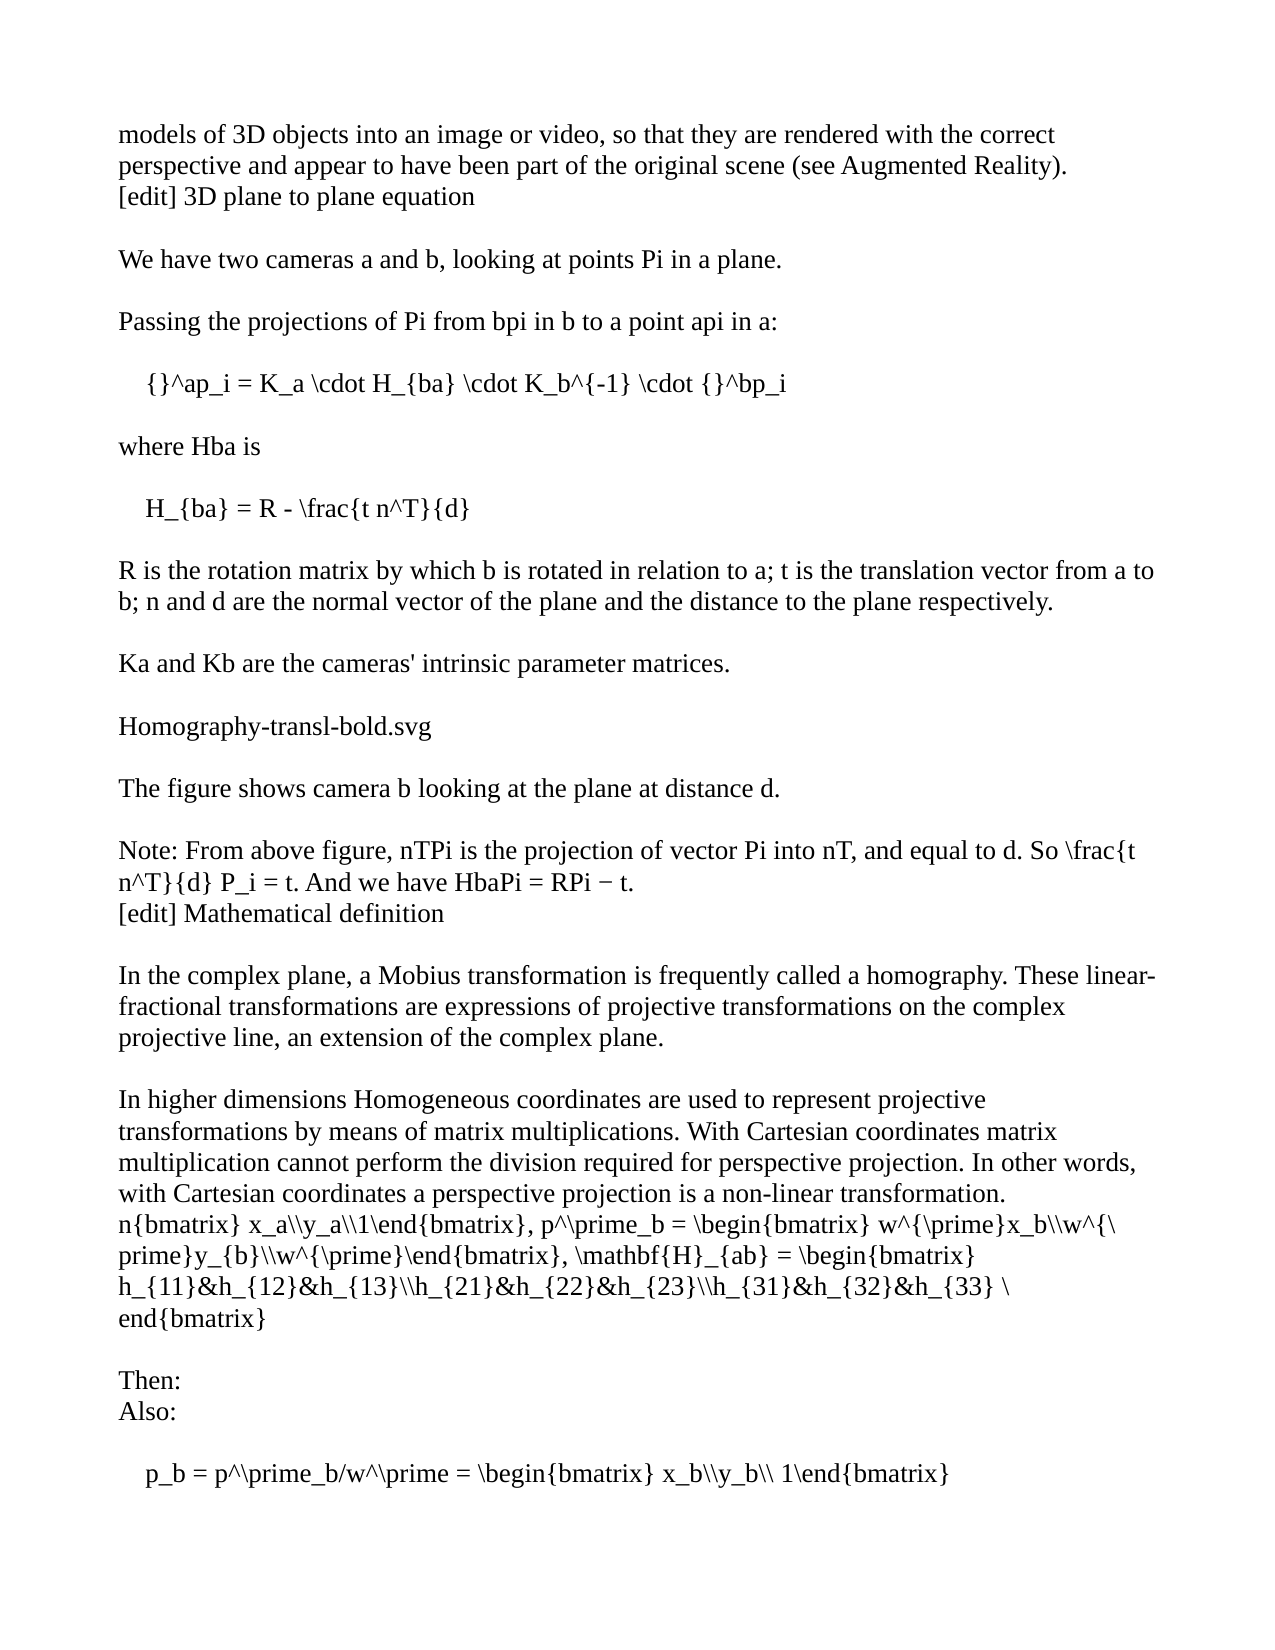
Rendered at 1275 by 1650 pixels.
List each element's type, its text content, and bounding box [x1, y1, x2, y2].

text Ka and Kb are the cameras' intrinsic parameter matrices. [118, 648, 1157, 679]
text n{bmatrix} x_a\\y_a\\1\end{bmatrix}, p^\prime_b = \begin{bmatrix} w^{\prime}x_b\\w^{\prime}y_{b}\\w^{\prime}\end{bmatrix}, \mathbf{H}_{ab} = \begin{bmatrix} h_{11}&h_{12}&h_{13}\\h_{21}&h_{22}&h_{23}\\h_{31}&h_{32}&h_{33} \end{bmatrix} [118, 1208, 1157, 1333]
text where Hba is [118, 429, 1157, 461]
text Passing the projections of Pi from bpi in b to a point api in a: [118, 305, 1157, 336]
text In the complex plane, a Mobius transformation is frequently called a homography. These linear-fractional transformations are expressions of projective transformations on the complex projective line, an extension of the complex plane. [118, 959, 1157, 1052]
text Homography-transl-bold.svg [118, 710, 1157, 741]
text models of 3D objects into an image or video, so that they are rendered with the correct perspective and appear to have been part of the original scene (see Augmented Reality). [118, 118, 1157, 180]
text H_{ba} = R - \frac{t n^T}{d} [118, 492, 1157, 523]
text Note: From above figure, nTPi is the projection of vector Pi into nT, and equal to d. So \frac{t n^T}{d} P_i = t. And we have HbaPi = RPi − t. [118, 834, 1157, 897]
text [edit] 3D plane to plane equation [118, 180, 1157, 212]
text Also: [118, 1395, 1157, 1426]
text In higher dimensions Homogeneous coordinates are used to represent projective transformations by means of matrix multiplications. With Cartesian coordinates matrix multiplication cannot perform the division required for perspective projection. In other words, with Cartesian coordinates a perspective projection is a non-linear transformation. [118, 1084, 1157, 1208]
text We have two cameras a and b, looking at points Pi in a plane. [118, 243, 1157, 274]
text [edit] Mathematical definition [118, 897, 1157, 928]
text p_b = p^\prime_b/w^\prime = \begin{bmatrix} x_b\\y_b\\ 1\end{bmatrix} [118, 1457, 1157, 1488]
text The figure shows camera b looking at the plane at distance d. [118, 772, 1157, 803]
text R is the rotation matrix by which b is rotated in relation to a; t is the translation vector from a to b; n and d are the normal vector of the plane and the distance to the plane respectively. [118, 554, 1157, 616]
text {}^ap_i = K_a \cdot H_{ba} \cdot K_b^{-1} \cdot {}^bp_i [118, 367, 1157, 398]
text Then: [118, 1364, 1157, 1395]
